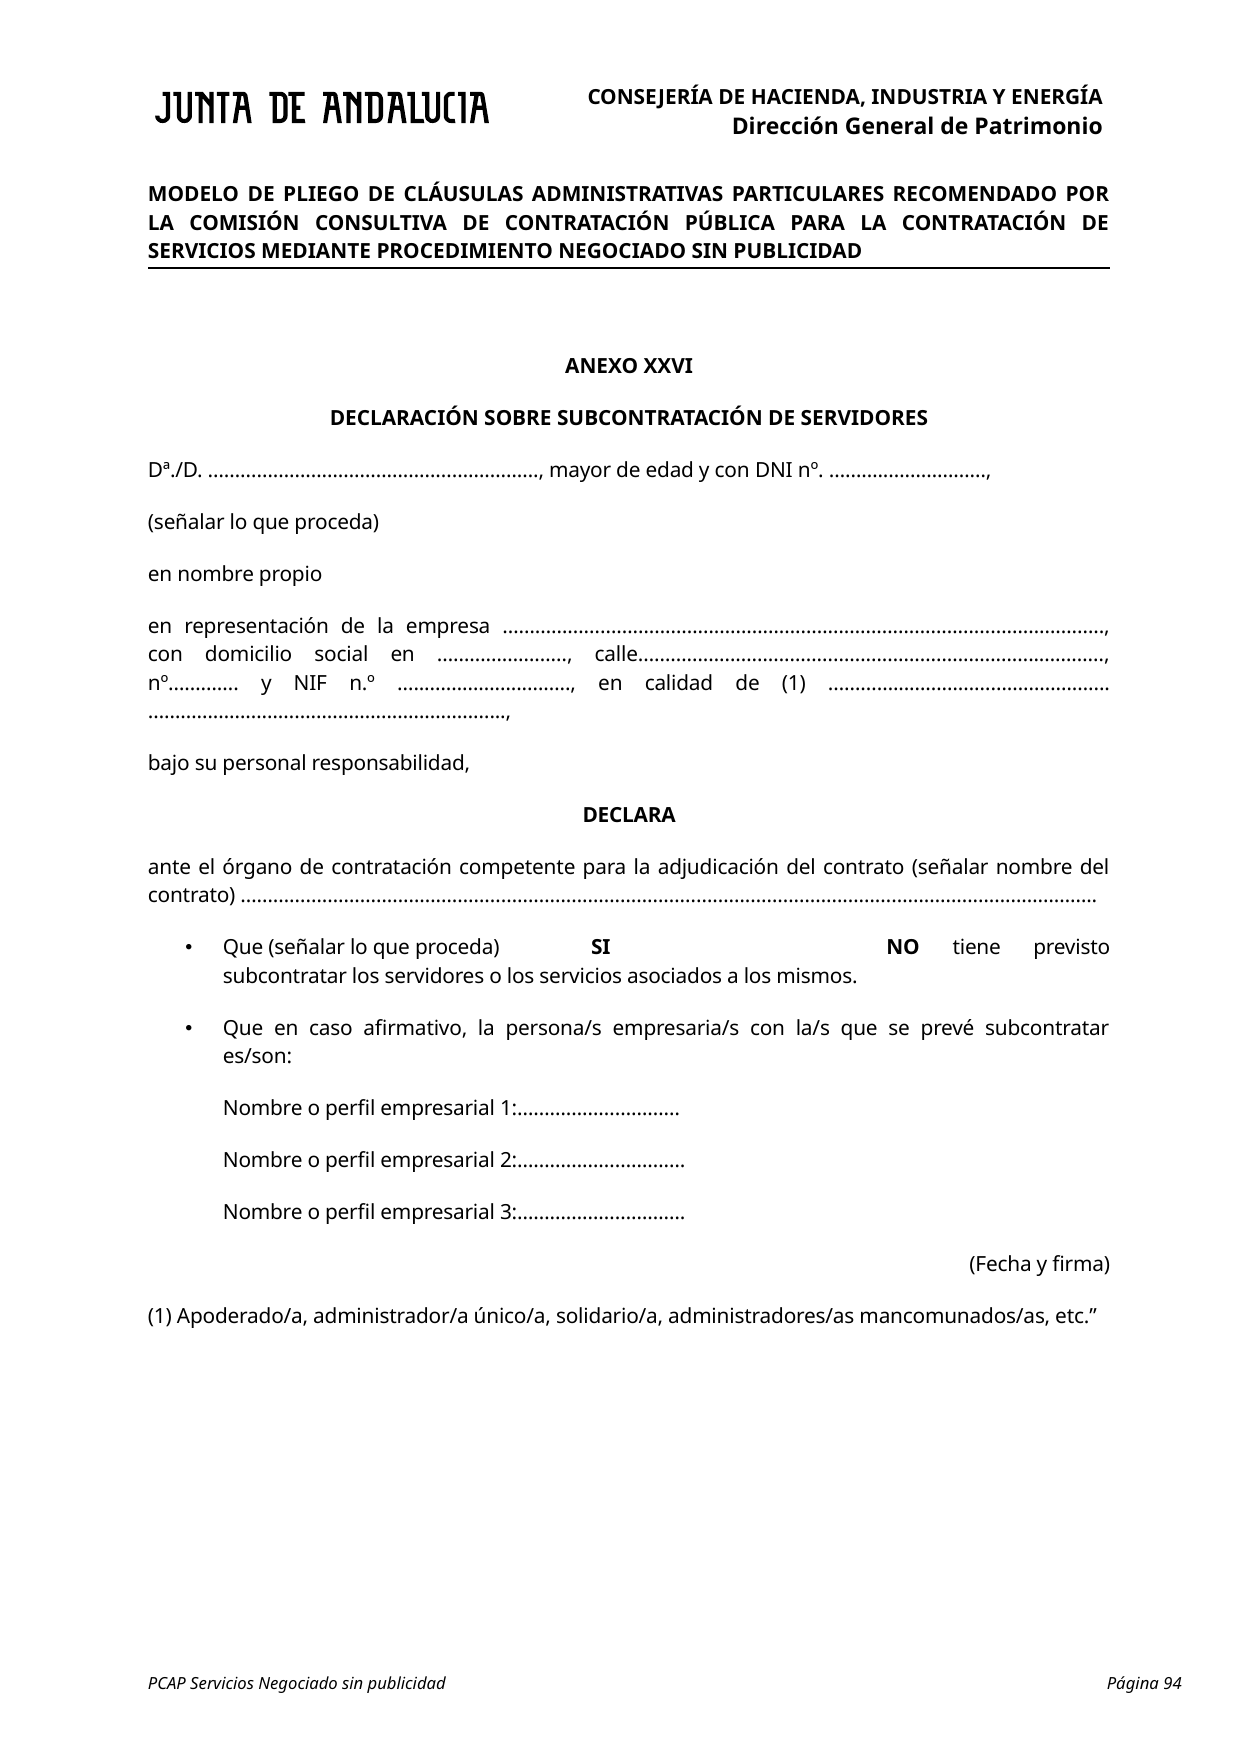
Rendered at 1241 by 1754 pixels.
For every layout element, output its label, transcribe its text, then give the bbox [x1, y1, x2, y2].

text ANEXO XXVI [148, 351, 1110, 379]
text (Fecha y firma) [148, 1249, 1110, 1278]
text Dª./D. ……………………………………………………., mayor de edad y con DNI nº. ………..………………, [148, 455, 1110, 483]
text MODELO DE PLIEGO DE CLÁUSULAS ADMINISTRATIVAS PARTICULARES RECOMENDADO POR LA COMISIÓN CONSULTIVA DE CONTRATACIÓN PÚBLICA PARA LA CONTRATACIÓN DE SERVICIOS MEDIANTE PROCEDIMIENTO NEGOCIADO SIN PUBLICIDAD [148, 179, 1110, 267]
text en representación de la empresa …………………………………………………………………………………………….….., con domicilio social en ……………………, calle………………………………………………………………..…………, nº…………. y NIF n.º …...……………...…….., en calidad de (1) …………...……………………………....………………………………………………………..., [148, 611, 1110, 724]
text (señalar lo que proceda) [148, 507, 1110, 535]
text ante el órgano de contratación competente para la adjudicación del contrato (señalar nombre del contrato) ………………………………………………………………………………………………………………………………………….. [148, 852, 1110, 909]
list Nombre o perfil empresarial 1:………………………… [185, 1093, 1110, 1122]
list Que en caso afirmativo, la persona/s empresaria/s con la/s que se prevé subcontratar es/son: [185, 1013, 1110, 1070]
list Nombre o perfil empresarial 2:…………………………. [185, 1145, 1110, 1174]
list Que (señalar lo que proceda) SI NO tiene previsto subcontratar los servidores o los servicios asociados a los mismos. [185, 932, 1110, 989]
list Nombre o perfil empresarial 3:…………………………. [185, 1197, 1110, 1226]
text en nombre propio [148, 559, 1110, 587]
text DECLARA [148, 800, 1110, 828]
text DECLARACIÓN SOBRE SUBCONTRATACIÓN DE SERVIDORES [148, 403, 1110, 431]
text bajo su personal responsabilidad, [148, 748, 1110, 776]
text (1) Apoderado/a, administrador/a único/a, solidario/a, administradores/as mancomunados/as, etc.” [148, 1301, 1110, 1329]
